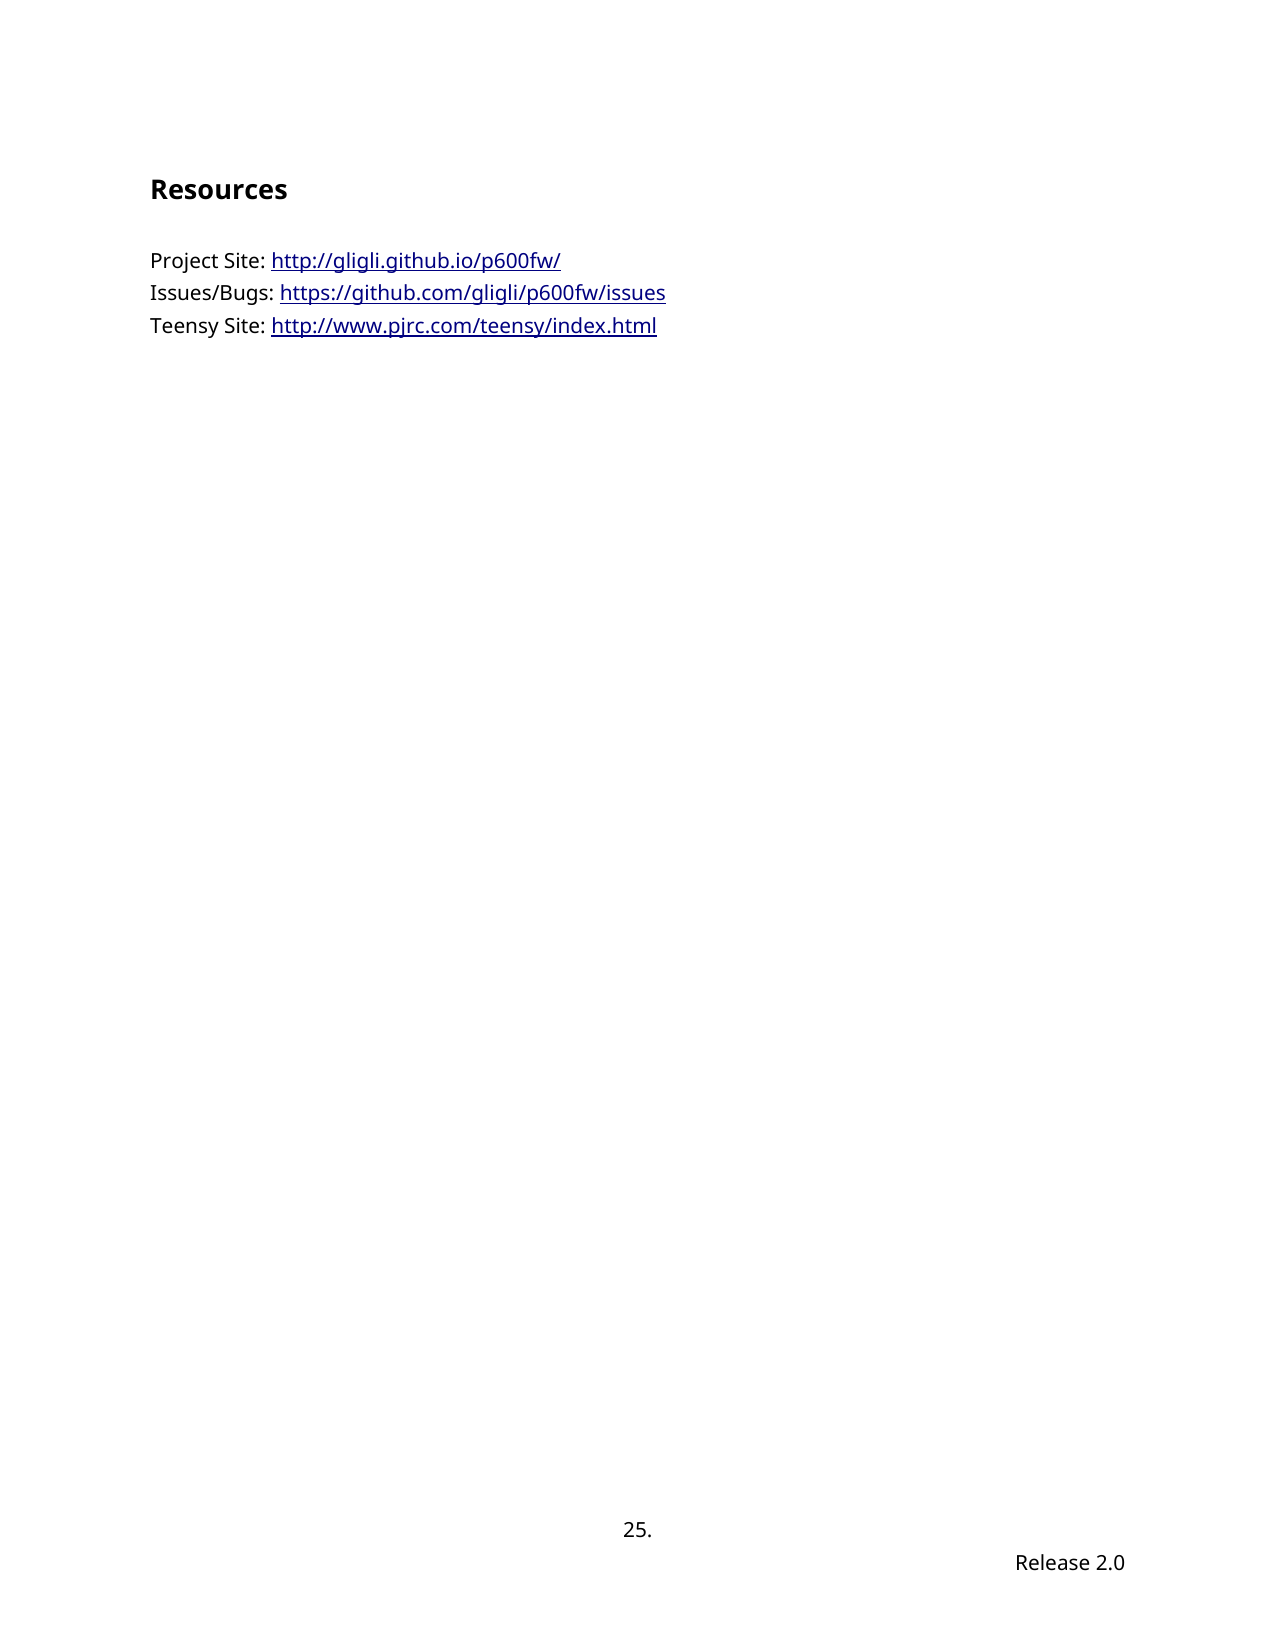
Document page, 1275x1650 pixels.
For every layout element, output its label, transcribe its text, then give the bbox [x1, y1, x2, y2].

text Project Site: http://gligli.github.io/p600fw/ [150, 246, 1125, 274]
subtitle Resources [150, 171, 1125, 208]
text Issues/Bugs: https://github.com/gligli/p600fw/issues [150, 278, 1125, 307]
text Teensy Site: http://www.pjrc.com/teensy/index.html [150, 311, 1125, 339]
